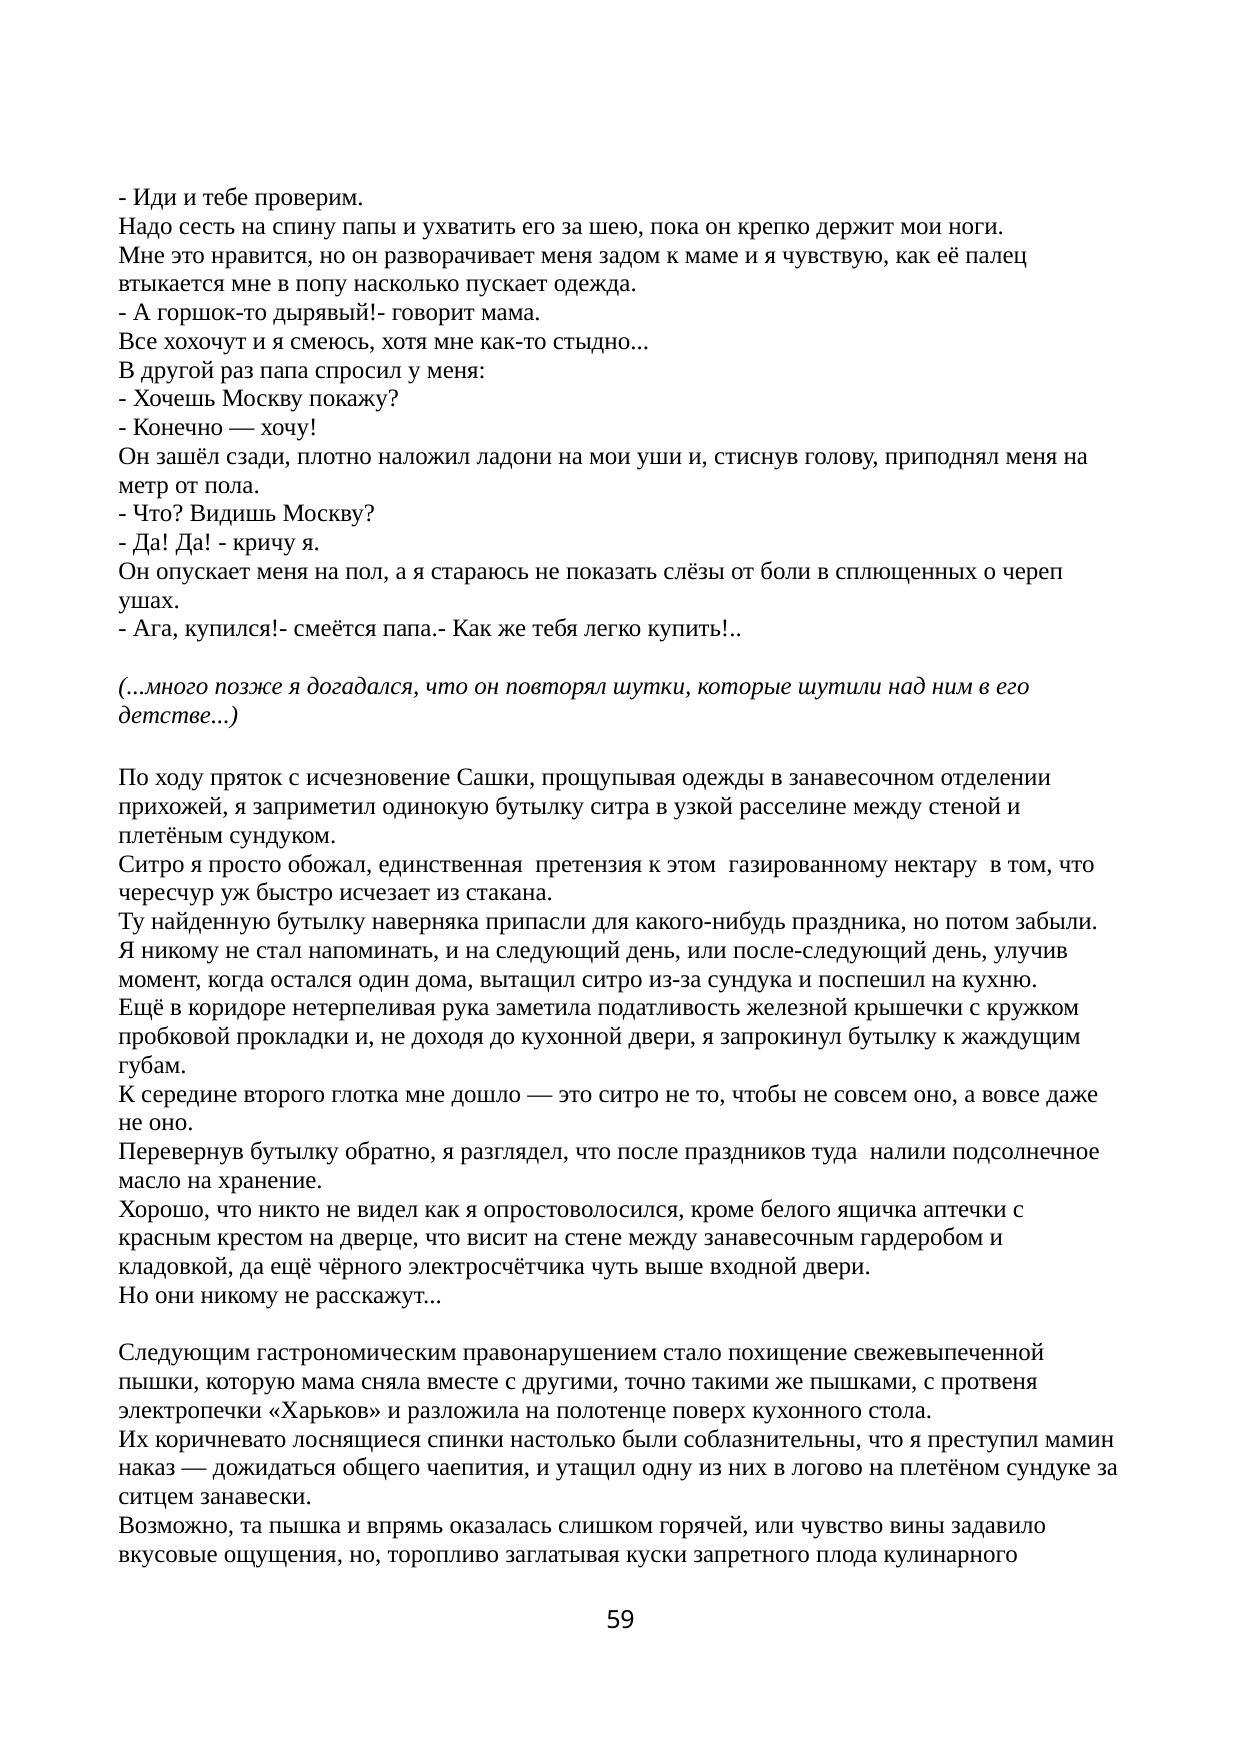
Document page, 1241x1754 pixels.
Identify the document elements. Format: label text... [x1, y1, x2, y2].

text (...много позже я догадался, что он повторял шутки, которые шутили над ним в его детстве...) [118, 671, 1122, 728]
text Он опускает меня на пол, а я стараюсь не показать слёзы от боли в сплющенных о череп ушах. [118, 556, 1122, 613]
text Их коричневато лоснящиеся спинки настолько были соблазнительны, что я преступил мамин наказ — дожидаться общего чаепития, и утащил одну из них в логово на плетёном сундуке за ситцем занавески. [118, 1424, 1122, 1510]
text Ещё в коридоре нетерпеливая рука заметила податливость железной крышечки с кружком пробковой прокладки и, не доходя до кухонной двери, я запрокинул бутылку к жаждущим губам. [118, 992, 1122, 1079]
text Он зашёл сзади, плотно наложил ладони на мои уши и, стиснув голову, приподнял меня на метр от пола. [118, 441, 1122, 498]
text - Что? Видишь Москву? [118, 498, 1122, 527]
text Все хохочут и я смеюсь, хотя мне как-то стыдно... [118, 326, 1122, 355]
text К середине второго глотка мне дошло — это ситро не то, чтобы не совсем оно, а вовсе даже не оно. [118, 1079, 1122, 1136]
text Но они никому не расскажут... [118, 1280, 1122, 1309]
text Перевернув бутылку обратно, я разглядел, что после праздников туда налили подсолнечное масло на хранение. [118, 1136, 1122, 1194]
text Следующим гастрономическим правонарушением стало похищение свежевыпеченной пышки, которую мама сняла вместе с другими, точно такими же пышками, с протвеня электропечки «Харьков» и разложила на полотенце поверх кухонного стола. [118, 1337, 1122, 1424]
text - Ага, купился!- смеётся папа.- Как же тебя легко купить!.. [118, 613, 1122, 642]
text Надо сесть на спину папы и ухватить его за шею, пока он крепко держит мои ноги. [118, 211, 1122, 240]
text По ходу пряток с исчезновение Сашки, прощупывая одежды в занавесочном отделении прихожей, я заприметил одинокую бутылку ситра в узкой расселине между стеной и плетёным сундуком. [118, 762, 1122, 849]
text В другой раз папа спросил у меня: [118, 355, 1122, 383]
text Я никому не стал напоминать, и на следующий день, или после-следующий день, улучив момент, когда остался один дома, вытащил ситро из-за сундука и поспешил на кухню. [118, 935, 1122, 992]
text - Хочешь Москву покажу? [118, 383, 1122, 412]
text - Да! Да! - кричу я. [118, 527, 1122, 556]
text - Конечно — хочу! [118, 412, 1122, 441]
text Хорошо, что никто не видел как я опростоволосился, кроме белого ящичка аптечки с красным крестом на дверце, что висит на стене между занавесочным гардеробом и кладовкой, да ещё чёрного электросчётчика чуть выше входной двери. [118, 1194, 1122, 1280]
text Ту найденную бутылку наверняка припасли для какого-нибудь праздника, но потом забыли. [118, 906, 1122, 935]
text Ситро я просто обожал, единственная претензия к этом газированному нектару в том, что чересчур уж быстро исчезает из стакана. [118, 849, 1122, 906]
text Возможно, та пышка и впрямь оказалась слишком горячей, или чувство вины задавило вкусовые ощущения, но, торопливо заглатывая куски запретного плода кулинарного [118, 1510, 1122, 1567]
text Мне это нравится, но он разворачивает меня задом к маме и я чувствую, как её палец втыкается мне в попу насколько пускает одежда. [118, 240, 1122, 297]
text - Иди и тебе проверим. [118, 182, 1122, 211]
text - А горшок-то дырявый!- говорит мама. [118, 297, 1122, 326]
